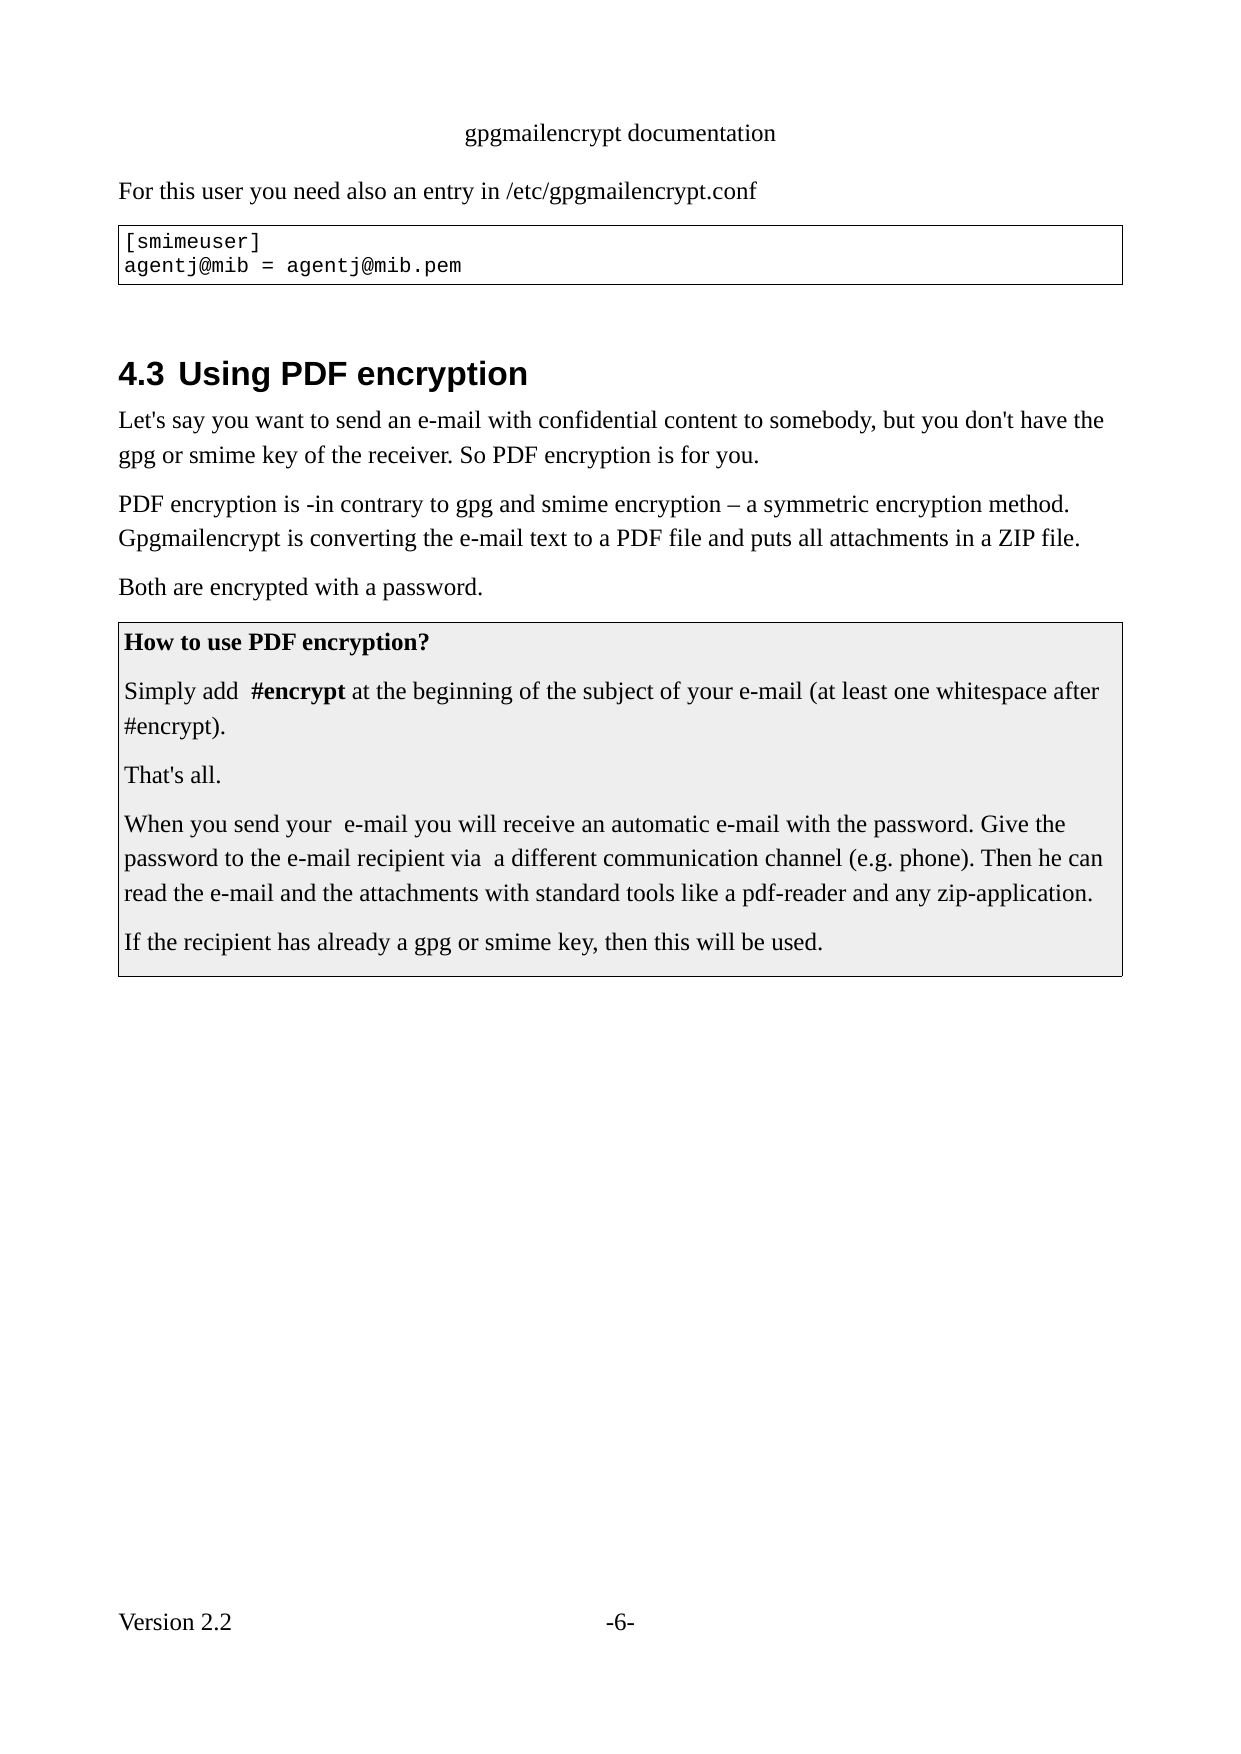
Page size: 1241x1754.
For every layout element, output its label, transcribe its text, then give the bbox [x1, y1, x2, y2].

text Both are encrypted with a password. [118, 572, 1122, 601]
text For this user you need also an entry in /etc/gpgmailencrypt.conf [118, 176, 1122, 205]
subtitle Using PDF encryption [118, 354, 1122, 393]
text PDF encryption is -in contrary to gpg and smime encryption – a symmetric encryption method. Gpgmailencrypt is converting the e-mail text to a PDF file and puts all attachments in a ZIP file. [118, 489, 1122, 552]
text Let's say you want to send an e-mail with confidential content to somebody, but you don't have the gpg or smime key of the receiver. So PDF encryption is for you. [118, 405, 1122, 469]
table_header How to use PDF encryption? Simply add #encrypt at the beginning of the subject of your e-mail (at least one whitespace after #encrypt). That's all. When you send your e-mail you will receive an automatic e-mail with the password. Give the password to the e-mail recipient via a different communication channel (e.g. phone). Then he can read the e-mail and the attachments with standard tools like a pdf-reader and any zip-application. If the recipient has already a gpg or smime key, then this will be used. [119, 623, 1122, 976]
table_header [smimeuser] agentj@mib = agentj@mib.pem [119, 226, 1122, 284]
